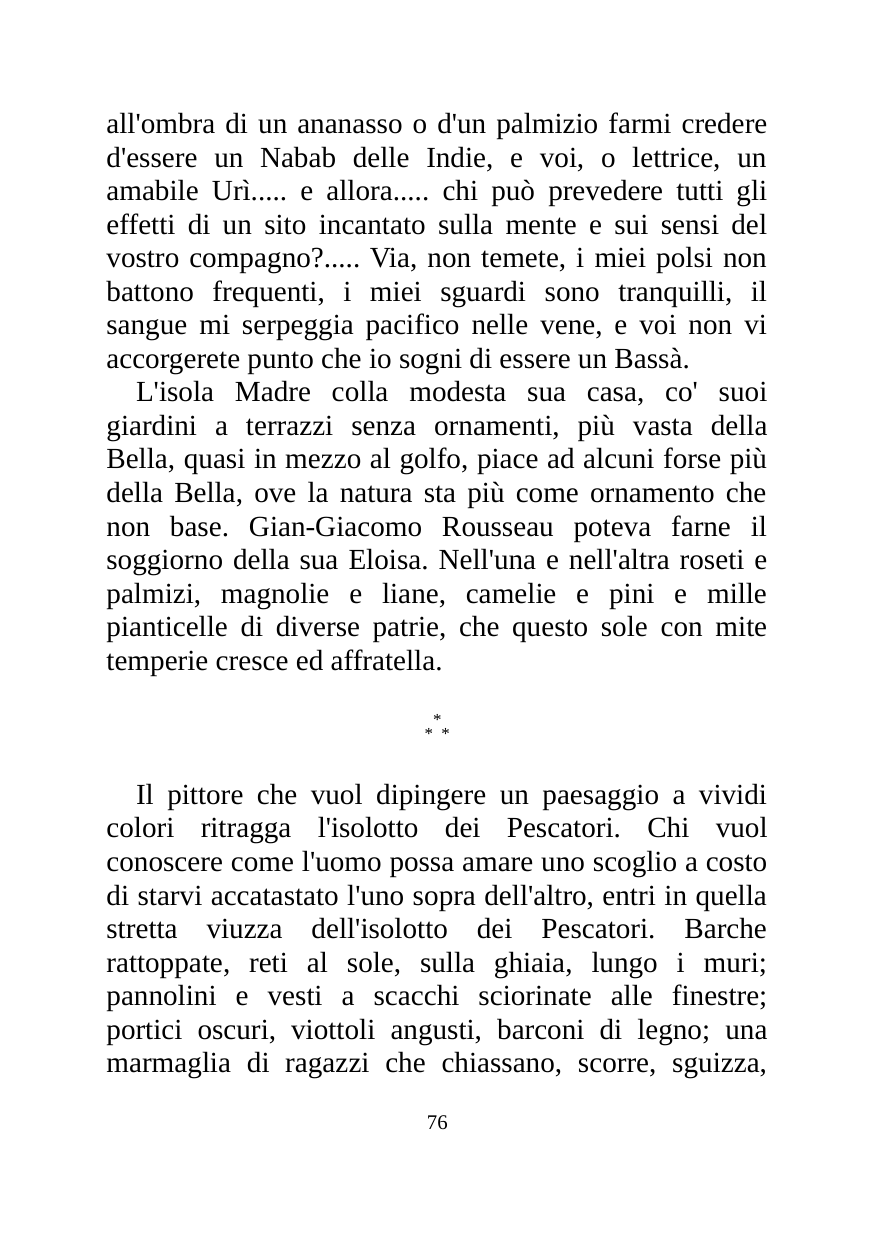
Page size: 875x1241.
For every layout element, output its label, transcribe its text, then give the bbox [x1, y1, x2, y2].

text *** [106, 710, 768, 743]
text L'isola Madre colla modesta sua casa, co' suoi giardini a terrazzi senza ornamenti, più vasta della Bella, quasi in mezzo al golfo, piace ad alcuni forse più della Bella, ove la natura sta più come ornamento che non base. Gian-Giacomo Rousseau poteva farne il soggiorno della sua Eloisa. Nell'una e nell'altra roseti e palmizi, magnolie e liane, camelie e pini e mille pianticelle di diverse patrie, che questo sole con mite temperie cresce ed affratella. [106, 374, 768, 676]
text all'ombra di un ananasso o d'un palmizio farmi credere d'essere un Nabab delle Indie, e voi, o lettrice, un amabile Urì..... e allora..... chi può prevedere tutti gli effetti di un sito incantato sulla mente e sui sensi del vostro compagno?..... Via, non temete, i miei polsi non battono frequenti, i miei sguardi sono tranquilli, il sangue mi serpeggia pacifico nelle vene, e voi non vi accorgerete punto che io sogni di essere un Bassà. [106, 106, 768, 374]
text Il pittore che vuol dipingere un paesaggio a vividi colori ritragga l'isolotto dei Pescatori. Chi vuol conoscere come l'uomo possa amare uno scoglio a costo di starvi accatastato l'uno sopra dell'altro, entri in quella stretta viuzza dell'isolotto dei Pescatori. Barche rattoppate, reti al sole, sulla ghiaia, lungo i muri; pannolini e vesti a scacchi sciorinate alle finestre; portici oscuri, viottoli angusti, barconi di legno; una marmaglia di ragazzi che chiassano, scorre, sguizza, [106, 777, 768, 1079]
